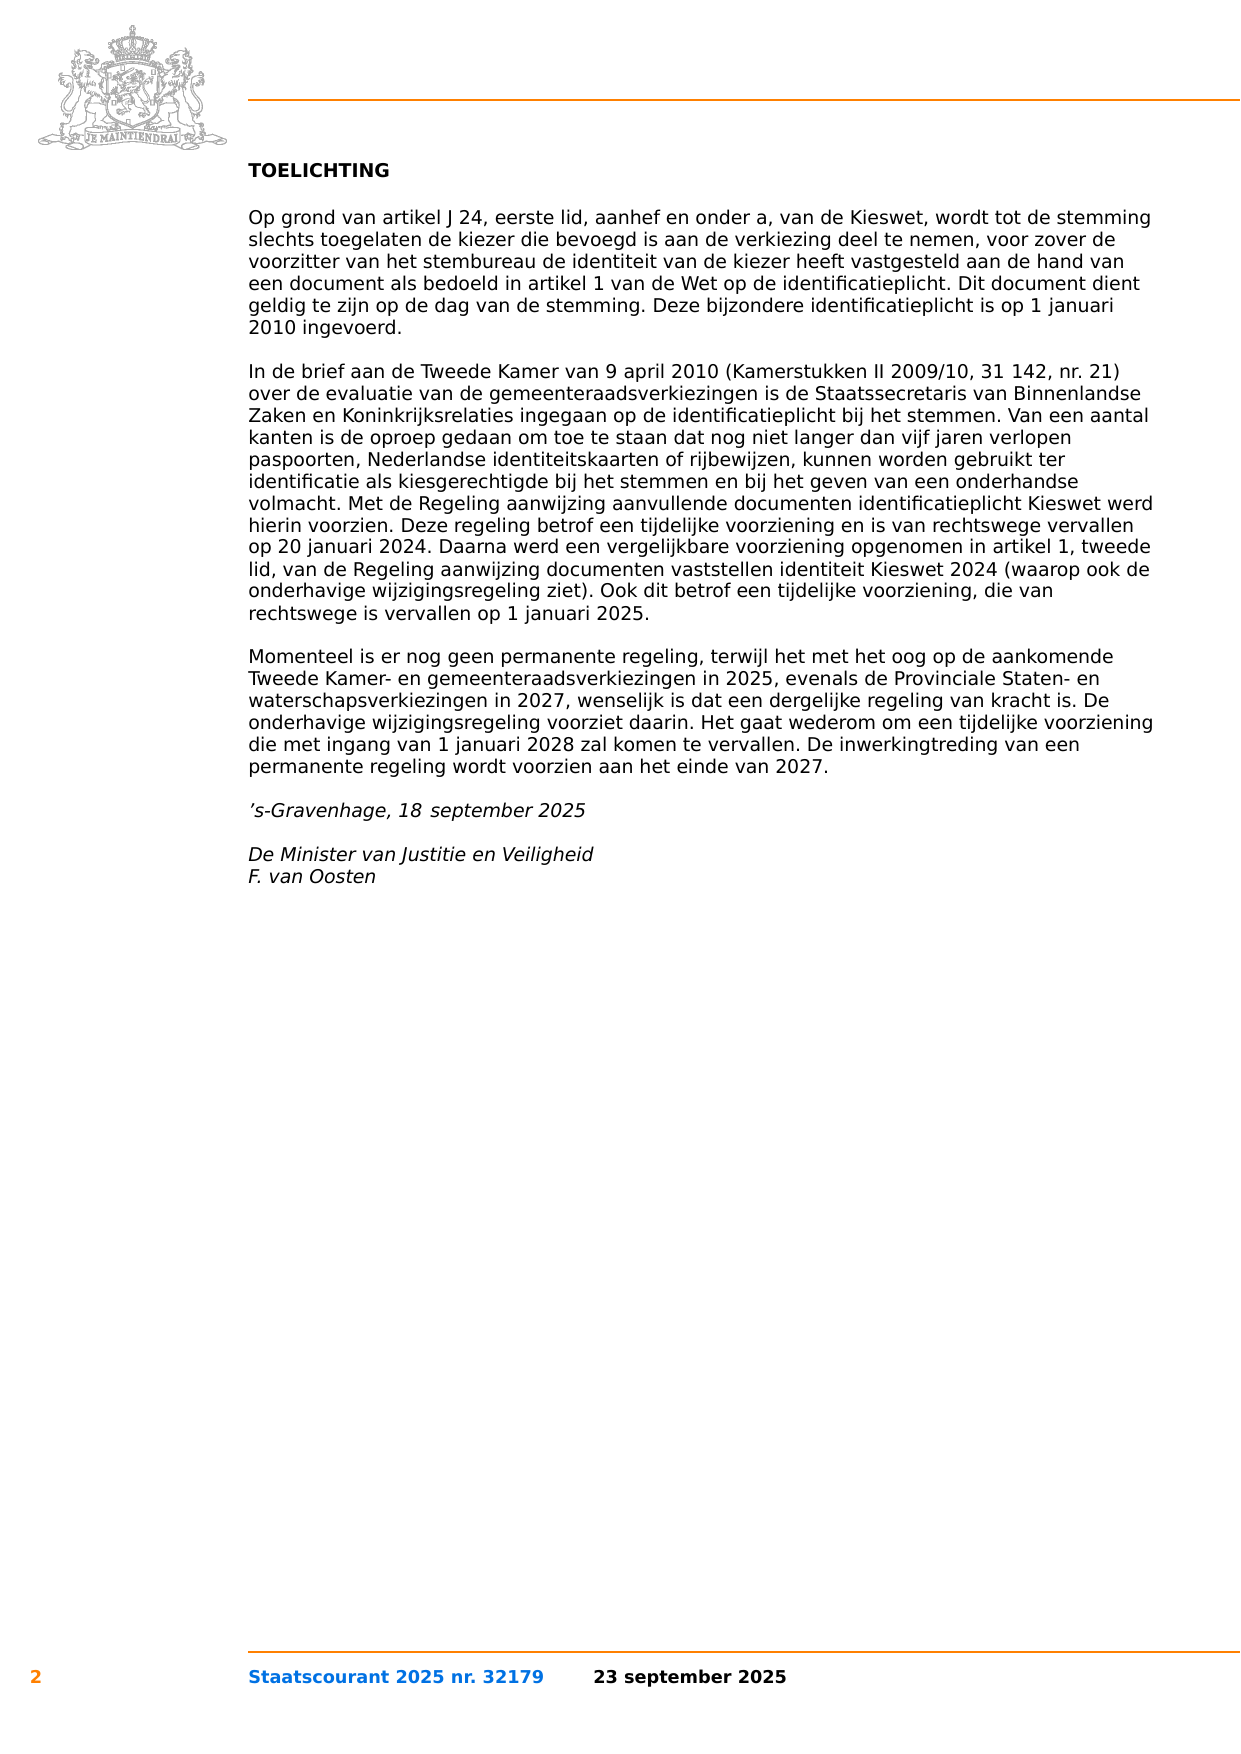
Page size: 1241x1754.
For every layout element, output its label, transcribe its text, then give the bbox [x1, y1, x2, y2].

picture [38, 25, 227, 150]
text De Minister van Justitie en Veiligheid F. van Oosten [248, 844, 1163, 888]
text ’s-Gravenhage, 18 september 2025 [248, 800, 1163, 822]
text Op grond van artikel J 24, eerste lid, aanhef en onder a, van de Kieswet, wordt tot de stemming slechts toegelaten de kiezer die bevoegd is aan de verkiezing deel te nemen, voor zover de voorzitter van het stembureau de identiteit van de kiezer heeft vastgesteld aan de hand van een document als bedoeld in artikel 1 van de Wet op de identificatieplicht. Dit document dient geldig te zijn op de dag van de stemming. Deze bijzondere identificatieplicht is op 1 januari 2010 ingevoerd. [248, 207, 1163, 339]
text In de brief aan de Tweede Kamer van 9 april 2010 (Kamerstukken II 2009/10, 31 142, nr. 21) over de evaluatie van de gemeenteraadsverkiezingen is de Staatssecretaris van Binnenlandse Zaken en Koninkrijksrelaties ingegaan op de identificatieplicht bij het stemmen. Van een aantal kanten is de oproep gedaan om toe te staan dat nog niet langer dan vijf jaren verlopen paspoorten, Nederlandse identiteitskaarten of rijbewijzen, kunnen worden gebruikt ter identificatie als kiesgerechtigde bij het stemmen en bij het geven van een onderhandse volmacht. Met de Regeling aanwijzing aanvullende documenten identificatieplicht Kieswet werd hierin voorzien. Deze regeling betrof een tijdelijke voorziening en is van rechtswege vervallen op 20 januari 2024. Daarna werd een vergelijkbare voorziening opgenomen in artikel 1, tweede lid, van de Regeling aanwijzing documenten vaststellen identiteit Kieswet 2024 (waarop ook de onderhavige wijzigingsregeling ziet). Ook dit betrof een tijdelijke voorziening, die van rechtswege is vervallen op 1 januari 2025. [248, 361, 1163, 624]
text Momenteel is er nog geen permanente regeling, terwijl het met het oog op de aankomende Tweede Kamer- en gemeenteraadsverkiezingen in 2025, evenals de Provinciale Staten- en waterschapsverkiezingen in 2027, wenselijk is dat een dergelijke regeling van kracht is. De onderhavige wijzigingsregeling voorziet daarin. Het gaat wederom om een tijdelijke voorziening die met ingang van 1 januari 2028 zal komen te vervallen. De inwerkingtreding van een permanente regeling wordt voorzien aan het einde van 2027. [248, 646, 1163, 778]
subtitle TOELICHTING [248, 160, 1163, 182]
